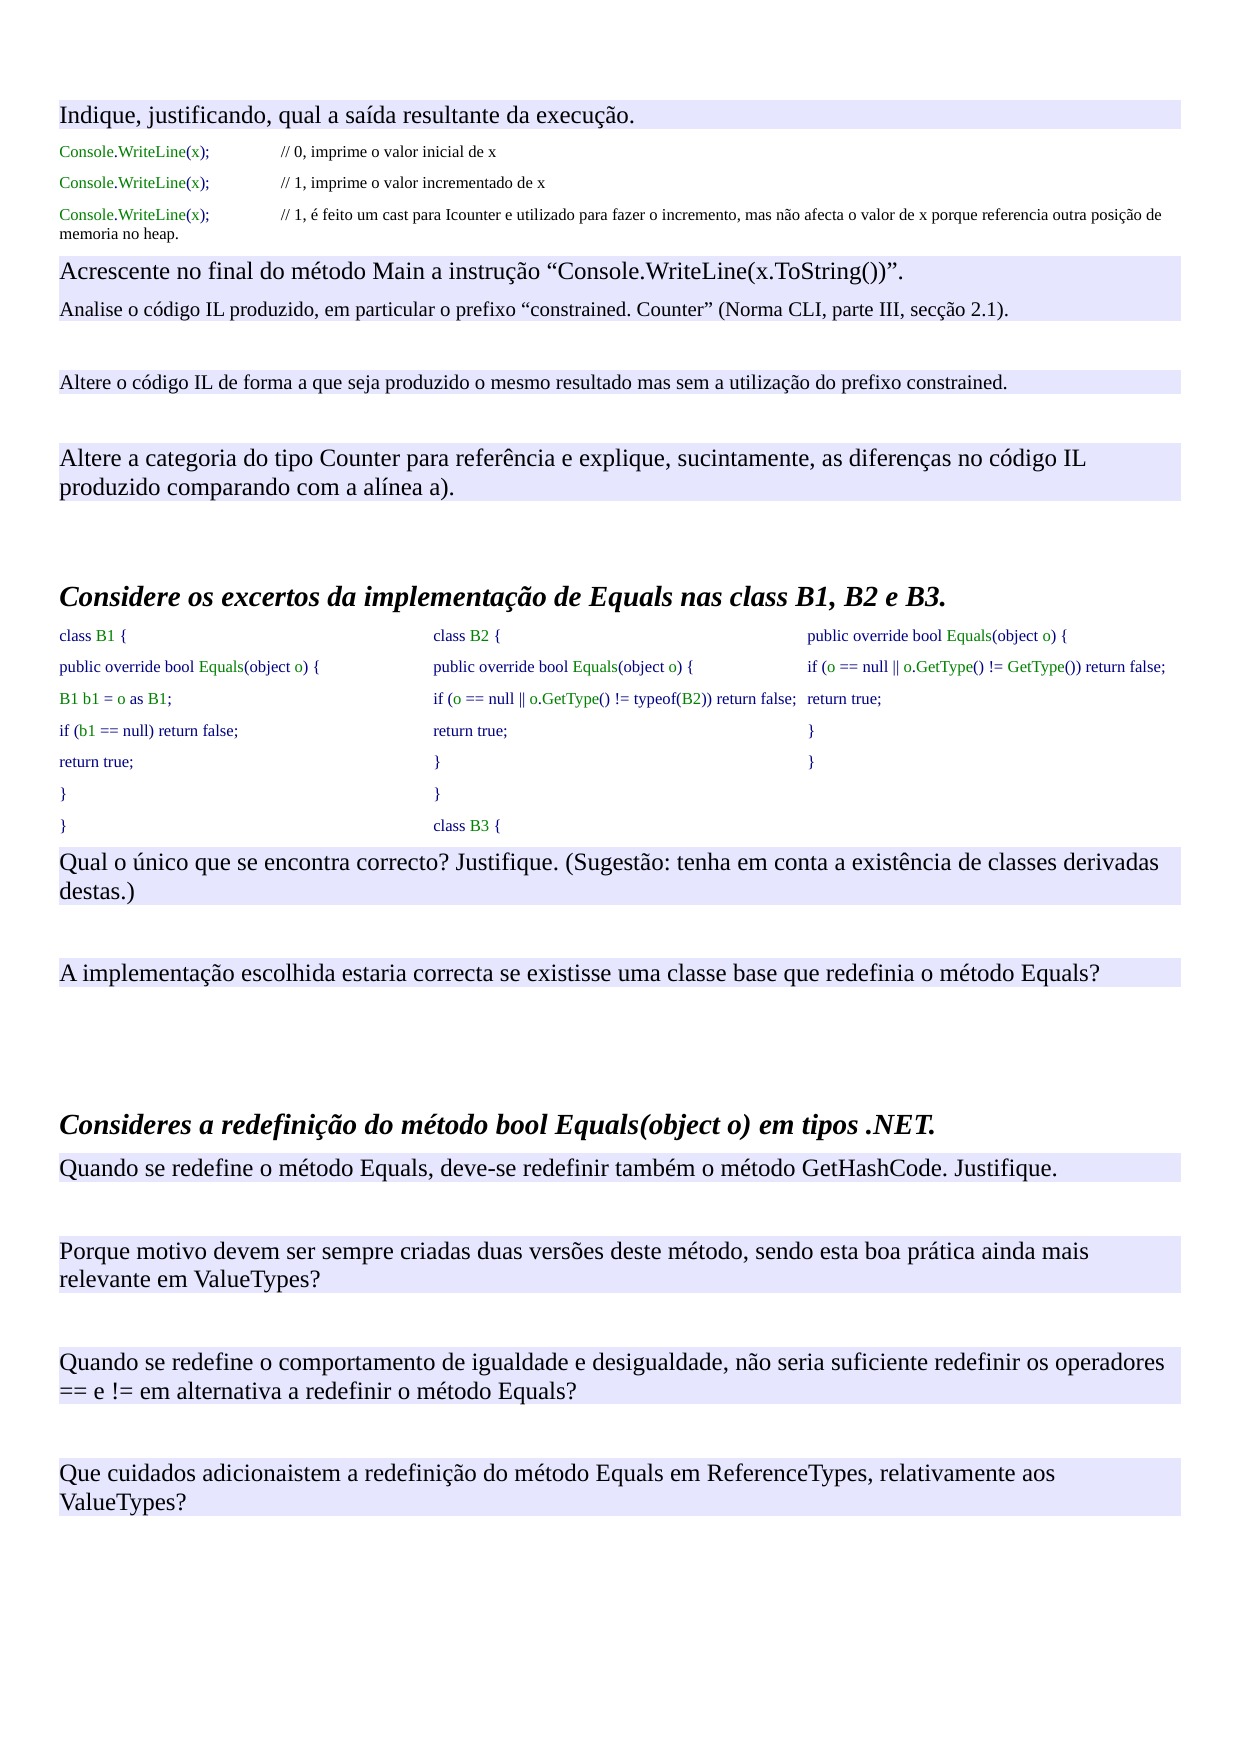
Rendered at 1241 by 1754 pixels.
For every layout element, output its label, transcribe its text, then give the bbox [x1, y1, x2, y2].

text class B1 { [59, 626, 433, 645]
text Analise o código IL produzido, em particular o prefixo “constrained. Counter” (Norma CLI, parte III, secção 2.1). [59, 297, 1181, 321]
text Qual o único que se encontra correcto? Justifique. (Sugestão: tenha em conta a existência de classes derivadas destas.) [59, 847, 1181, 905]
subtitle Considere os excertos da implementação de Equals nas class B1, B2 e B3. [59, 579, 1181, 613]
text } [433, 752, 807, 771]
text return true; [807, 689, 1181, 708]
text public override bool Equals(object o) { [59, 657, 433, 676]
text Quando se redefine o comportamento de igualdade e desigualdade, não seria suficiente redefinir os operadores == e != em alternativa a redefinir o método Equals? [59, 1347, 1181, 1404]
text public override bool Equals(object o) { [807, 626, 1181, 645]
subtitle Consideres a redefinição do método bool Equals(object o) em tipos .NET. [59, 1107, 1181, 1141]
text } [807, 752, 1181, 771]
text public override bool Equals(object o) { [433, 657, 807, 676]
text Quando se redefine o método Equals, deve-se redefinir também o método GetHashCode. Justifique. [59, 1153, 1181, 1182]
text Altere a categoria do tipo Counter para referência e explique, sucintamente, as diferenças no código IL produzido comparando com a alínea a). [59, 443, 1181, 501]
text Porque motivo devem ser sempre criadas duas versões deste método, sendo esta boa prática ainda mais relevante em ValueTypes? [59, 1236, 1181, 1293]
text class B3 { [433, 816, 807, 835]
text } [59, 784, 433, 803]
text Indique, justificando, qual a saída resultante da execução. [59, 100, 1181, 129]
text Console.WriteLine(x); // 1, imprime o valor incrementado de x [59, 173, 1181, 192]
text A implementação escolhida estaria correcta se existisse uma classe base que redefinia o método Equals? [59, 958, 1181, 987]
text return true; [59, 752, 433, 771]
text } [433, 784, 807, 803]
text class B2 { [433, 626, 807, 645]
text Console.WriteLine(x); // 0, imprime o valor inicial de x [59, 142, 1181, 161]
text B1 b1 = o as B1; [59, 689, 433, 708]
text if (b1 == null) return false; [59, 721, 433, 740]
text Que cuidados adicionaistem a redefinição do método Equals em ReferenceTypes, relativamente aos ValueTypes? [59, 1458, 1181, 1516]
text } [807, 721, 1181, 740]
text } [59, 816, 433, 835]
text Console.WriteLine(x); // 1, é feito um cast para Icounter e utilizado para fazer o incremento, mas não afecta o valor de x porque referencia outra posição de memoria no heap. [59, 205, 1181, 243]
text Altere o código IL de forma a que seja produzido o mesmo resultado mas sem a utilização do prefixo constrained. [59, 370, 1181, 394]
text if (o == null || o.GetType() != GetType()) return false; [807, 657, 1181, 676]
text Acrescente no final do método Main a instrução “Console.WriteLine(x.ToString())”. [59, 256, 1181, 284]
text return true; [433, 721, 807, 740]
text if (o == null || o.GetType() != typeof(B2)) return false; [433, 689, 807, 708]
